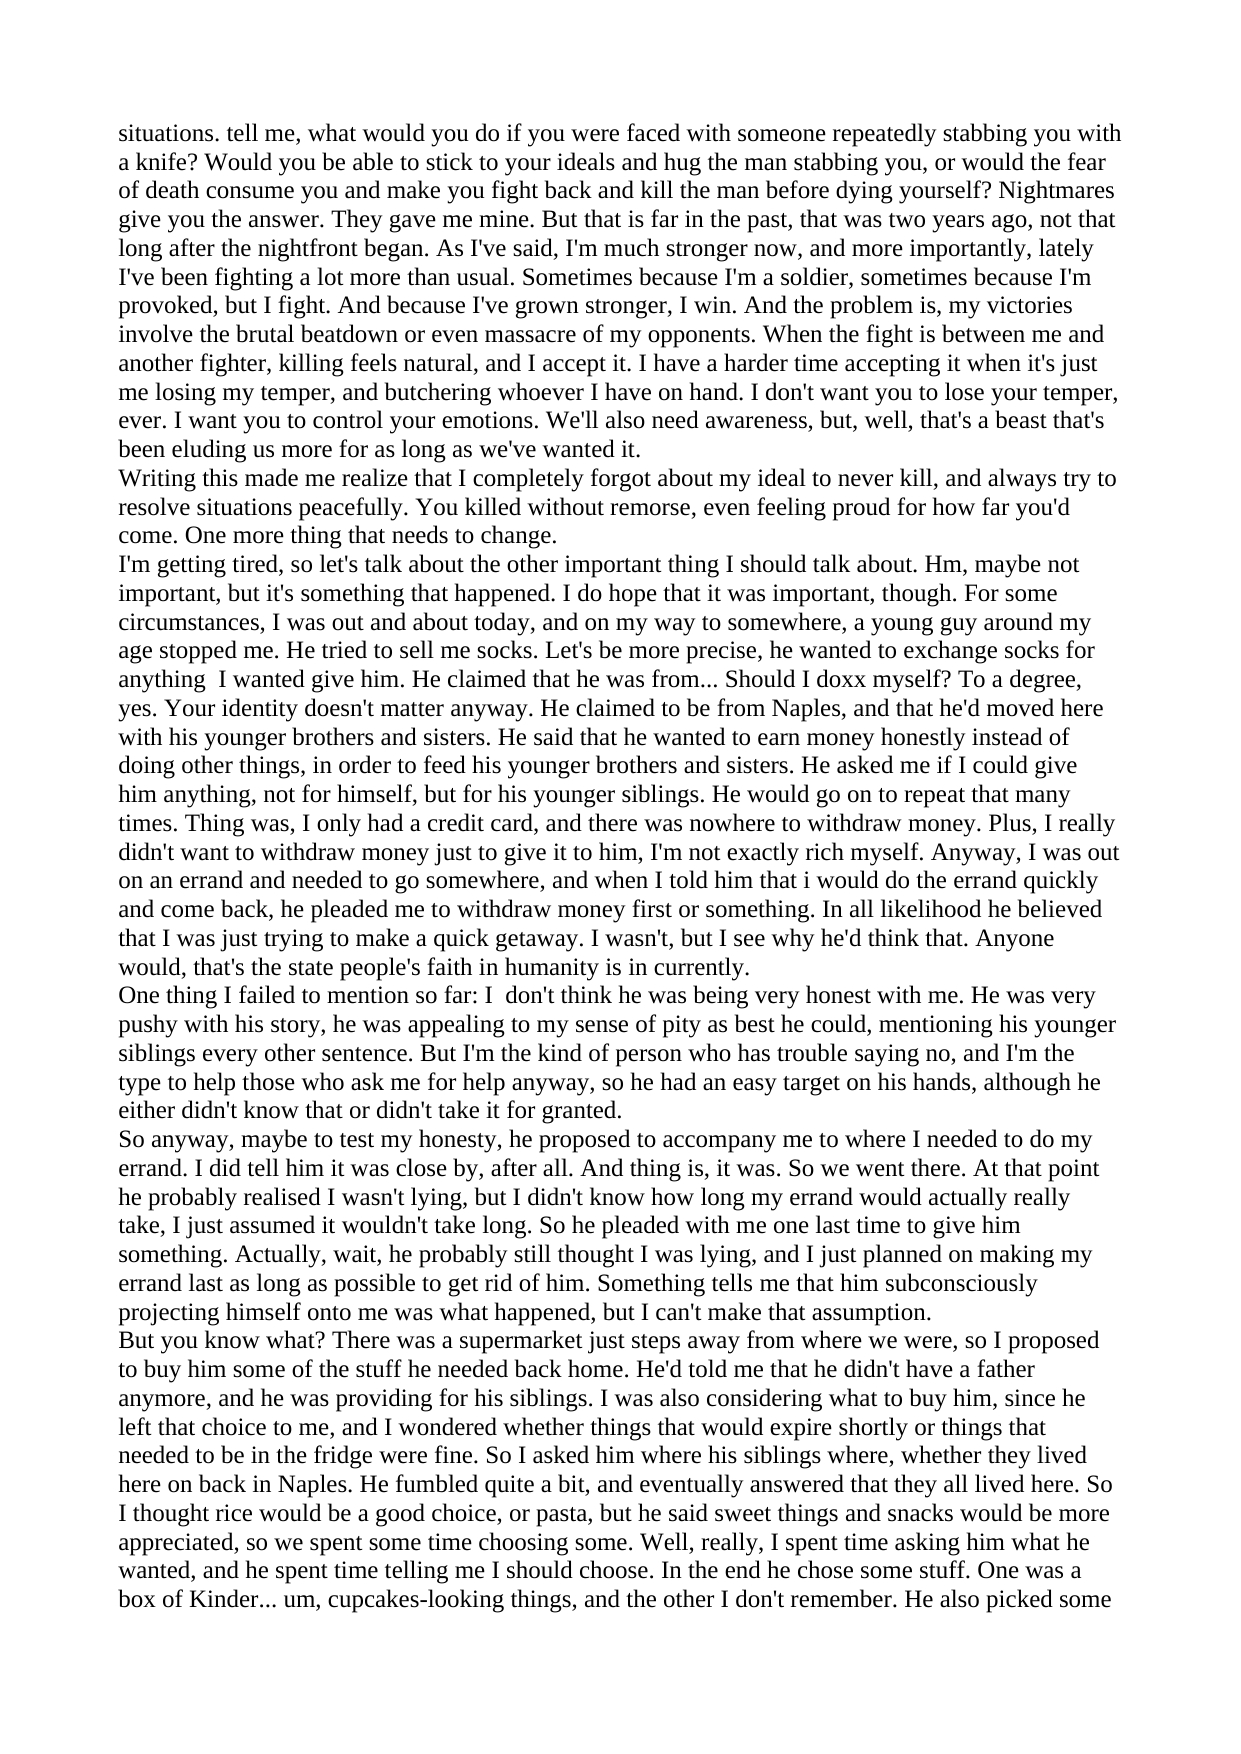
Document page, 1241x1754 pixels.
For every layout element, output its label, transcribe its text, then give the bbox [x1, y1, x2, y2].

text Writing this made me realize that I completely forgot about my ideal to never kill, and always try to resolve situations peacefully. You killed without remorse, even feeling proud for how far you'd come. One more thing that needs to change. [118, 463, 1122, 549]
text But you know what? There was a supermarket just steps away from where we were, so I proposed to buy him some of the stuff he needed back home. He'd told me that he didn't have a father anymore, and he was providing for his siblings. I was also considering what to buy him, since he left that choice to me, and I wondered whether things that would expire shortly or things that needed to be in the fridge were fine. So I asked him where his siblings where, whether they lived here on back in Naples. He fumbled quite a bit, and eventually answered that they all lived here. So I thought rice would be a good choice, or pasta, but he said sweet things and snacks would be more appreciated, so we spent some time choosing some. Well, really, I spent time asking him what he wanted, and he spent time telling me I should choose. In the end he chose some stuff. One was a box of Kinder... um, cupcakes-looking things, and the other I don't remember. He also picked some [118, 1326, 1122, 1613]
text So anyway, maybe to test my honesty, he proposed to accompany me to where I needed to do my errand. I did tell him it was close by, after all. And thing is, it was. So we went there. At that point he probably realised I wasn't lying, but I didn't know how long my errand would actually really take, I just assumed it wouldn't take long. So he pleaded with me one last time to give him something. Actually, wait, he probably still thought I was lying, and I just planned on making my errand last as long as possible to get rid of him. Something tells me that him subconsciously projecting himself onto me was what happened, but I can't make that assumption. [118, 1124, 1122, 1326]
text situations. tell me, what would you do if you were faced with someone repeatedly stabbing you with a knife? Would you be able to stick to your ideals and hug the man stabbing you, or would the fear of death consume you and make you fight back and kill the man before dying yourself? Nightmares give you the answer. They gave me mine. But that is far in the past, that was two years ago, not that long after the nightfront began. As I've said, I'm much stronger now, and more importantly, lately I've been fighting a lot more than usual. Sometimes because I'm a soldier, sometimes because I'm provoked, but I fight. And because I've grown stronger, I win. And the problem is, my victories involve the brutal beatdown or even massacre of my opponents. When the fight is between me and another fighter, killing feels natural, and I accept it. I have a harder time accepting it when it's just me losing my temper, and butchering whoever I have on hand. I don't want you to lose your temper, ever. I want you to control your emotions. We'll also need awareness, but, well, that's a beast that's been eluding us more for as long as we've wanted it. [118, 118, 1122, 463]
text I'm getting tired, so let's talk about the other important thing I should talk about. Hm, maybe not important, but it's something that happened. I do hope that it was important, though. For some circumstances, I was out and about today, and on my way to somewhere, a young guy around my age stopped me. He tried to sell me socks. Let's be more precise, he wanted to exchange socks for anything I wanted give him. He claimed that he was from... Should I doxx myself? To a degree, yes. Your identity doesn't matter anyway. He claimed to be from Naples, and that he'd moved here with his younger brothers and sisters. He said that he wanted to earn money honestly instead of doing other things, in order to feed his younger brothers and sisters. He asked me if I could give him anything, not for himself, but for his younger siblings. He would go on to repeat that many times. Thing was, I only had a credit card, and there was nowhere to withdraw money. Plus, I really didn't want to withdraw money just to give it to him, I'm not exactly rich myself. Anyway, I was out on an errand and needed to go somewhere, and when I told him that i would do the errand quickly and come back, he pleaded me to withdraw money first or something. In all likelihood he believed that I was just trying to make a quick getaway. I wasn't, but I see why he'd think that. Anyone would, that's the state people's faith in humanity is in currently. [118, 549, 1122, 981]
text One thing I failed to mention so far: I don't think he was being very honest with me. He was very pushy with his story, he was appealing to my sense of pity as best he could, mentioning his younger siblings every other sentence. But I'm the kind of person who has trouble saying no, and I'm the type to help those who ask me for help anyway, so he had an easy target on his hands, although he either didn't know that or didn't take it for granted. [118, 981, 1122, 1124]
